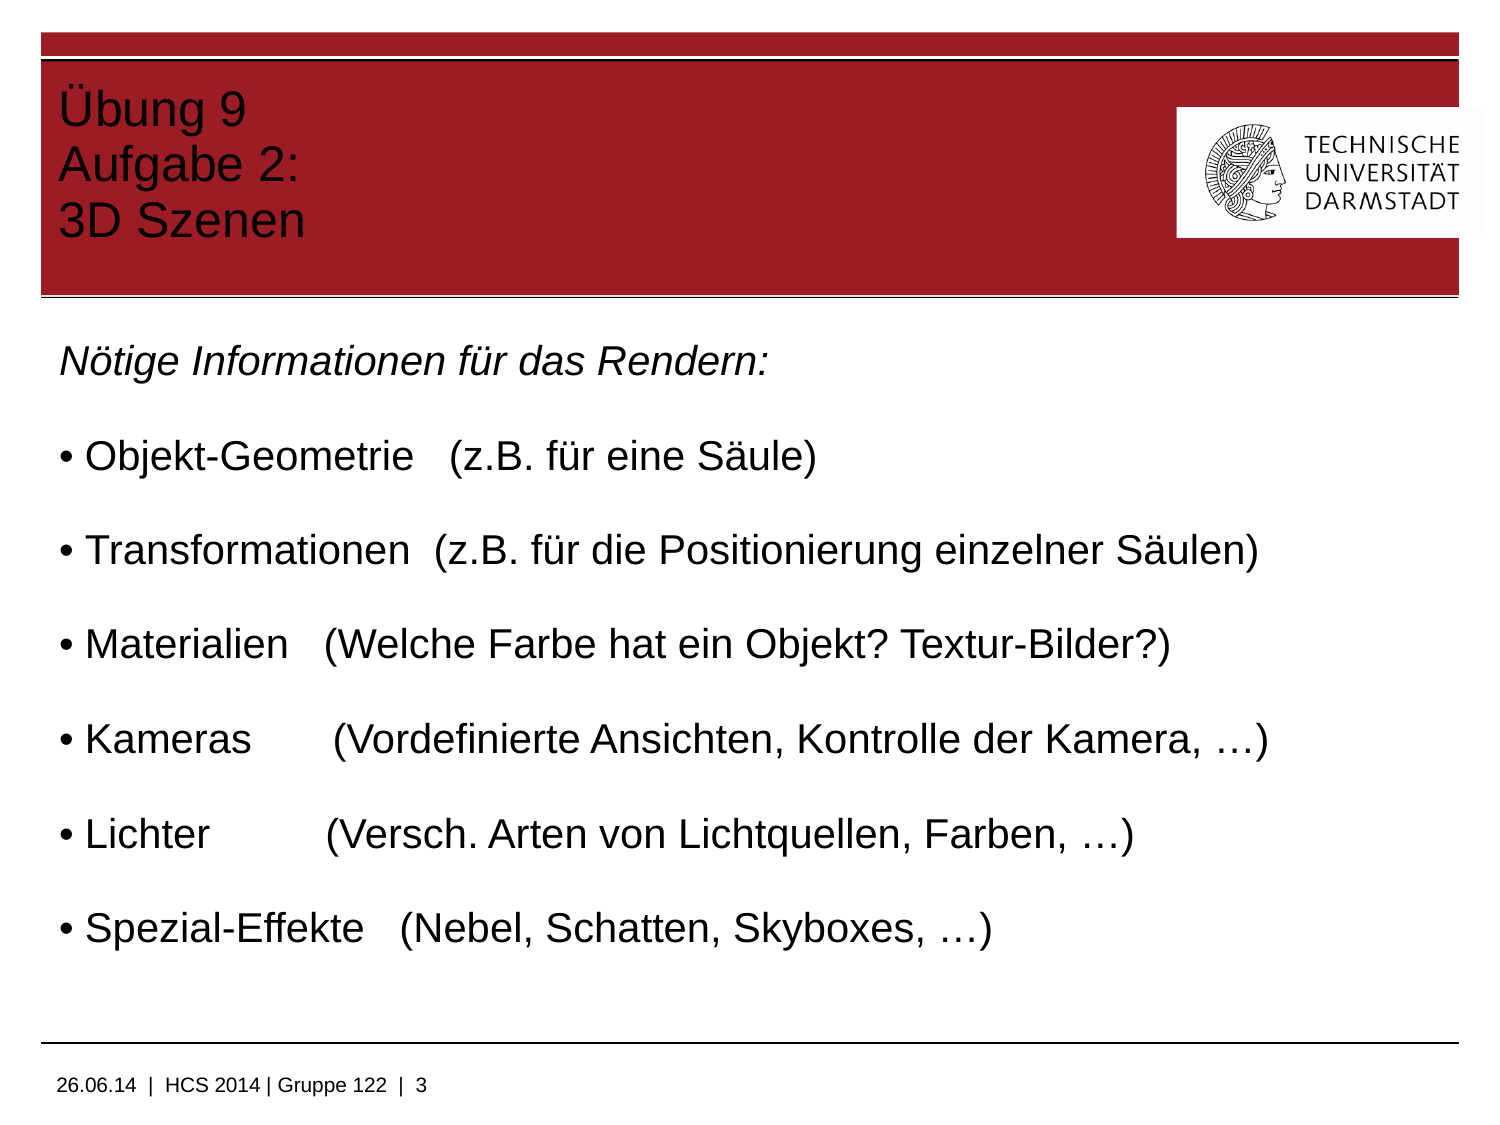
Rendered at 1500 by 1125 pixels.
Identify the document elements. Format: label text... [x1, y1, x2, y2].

title Übung 9 Aufgabe 2: 3D Szenen [59, 80, 1149, 249]
picture [1176, 107, 1484, 238]
list Nötige Informationen für das Rendern: • Objekt-Geometrie (z.B. für eine Säule) • Transformationen (z.B. für die Positionierung einzelner Säulen) • Materialien (Welche Farbe hat ein Objekt? Textur-Bilder?) • Kameras (Vordefinierte Ansichten, Kontrolle der Kamera, …) • Lichter (Versch. Arten von Lichtquellen, Farben, …) • Spezial-Effekte (Nebel, Schatten, Skyboxes, …) [59, 318, 1451, 1047]
